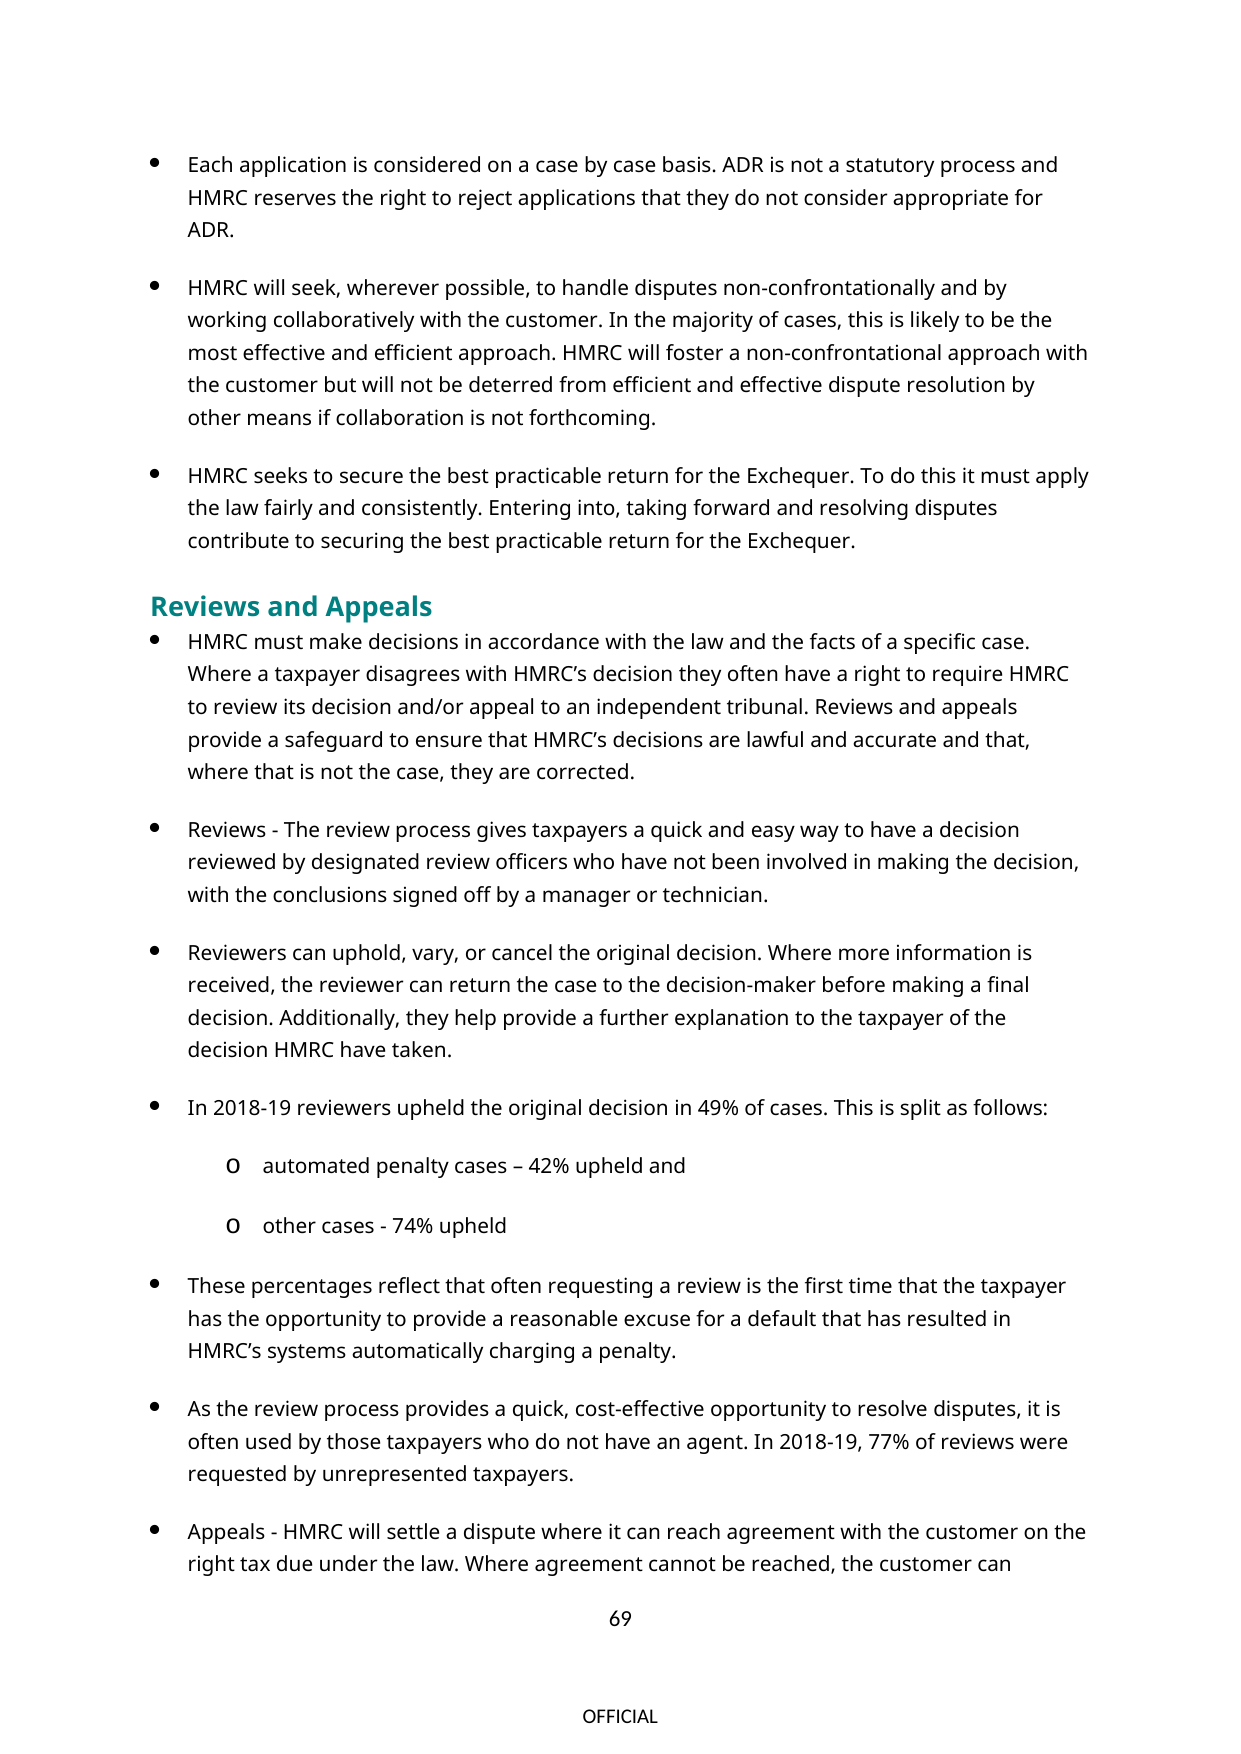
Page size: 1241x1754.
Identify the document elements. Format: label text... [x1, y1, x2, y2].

list other cases - 74% upheld [225, 1211, 1090, 1242]
list In 2018-19 reviewers upheld the original decision in 49% of cases. This is split as follows: [150, 1093, 1090, 1122]
list Reviews - The review process gives taxpayers a quick and easy way to have a decision reviewed by designated review officers who have not been involved in making the decision, with the conclusions signed off by a manager or technician. [150, 815, 1090, 908]
list These percentages reflect that often requesting a review is the first time that the taxpayer has the opportunity to provide a reasonable excuse for a default that has resulted in HMRC’s systems automatically charging a penalty. [150, 1271, 1090, 1365]
list HMRC seeks to secure the best practicable return for the Exchequer. To do this it must apply the law fairly and consistently. Entering into, taking forward and resolving disputes contribute to securing the best practicable return for the Exchequer. [150, 461, 1090, 554]
list HMRC will seek, wherever possible, to handle disputes non-confrontationally and by working collaboratively with the customer. In the majority of cases, this is likely to be the most effective and efficient approach. HMRC will foster a non-confrontational approach with the customer but will not be deterred from efficient and effective dispute resolution by other means if collaboration is not forthcoming. [150, 273, 1090, 432]
list Reviewers can uphold, vary, or cancel the original decision. Where more information is received, the reviewer can return the case to the decision-maker before making a final decision. Additionally, they help provide a further explanation to the taxpayer of the decision HMRC have taken. [150, 938, 1090, 1064]
list Appeals - HMRC will settle a dispute where it can reach agreement with the customer on the right tax due under the law. Where agreement cannot be reached, the customer can [150, 1517, 1090, 1578]
list automated penalty cases – 42% upheld and [225, 1151, 1090, 1181]
list As the review process provides a quick, cost-effective opportunity to resolve disputes, it is often used by those taxpayers who do not have an agent. In 2018-19, 77% of reviews were requested by unrepresented taxpayers. [150, 1394, 1090, 1488]
list Each application is considered on a case by case basis. ADR is not a statutory process and HMRC reserves the right to reject applications that they do not consider appropriate for ADR. [150, 150, 1090, 244]
list HMRC must make decisions in accordance with the law and the facts of a specific case. Where a taxpayer disagrees with HMRC’s decision they often have a right to require HMRC to review its decision and/or appeal to an independent tribunal. Reviews and appeals provide a safeguard to ensure that HMRC’s decisions are lawful and accurate and that, where that is not the case, they are corrected. [150, 627, 1090, 786]
subtitle Reviews and Appeals [150, 588, 1090, 625]
